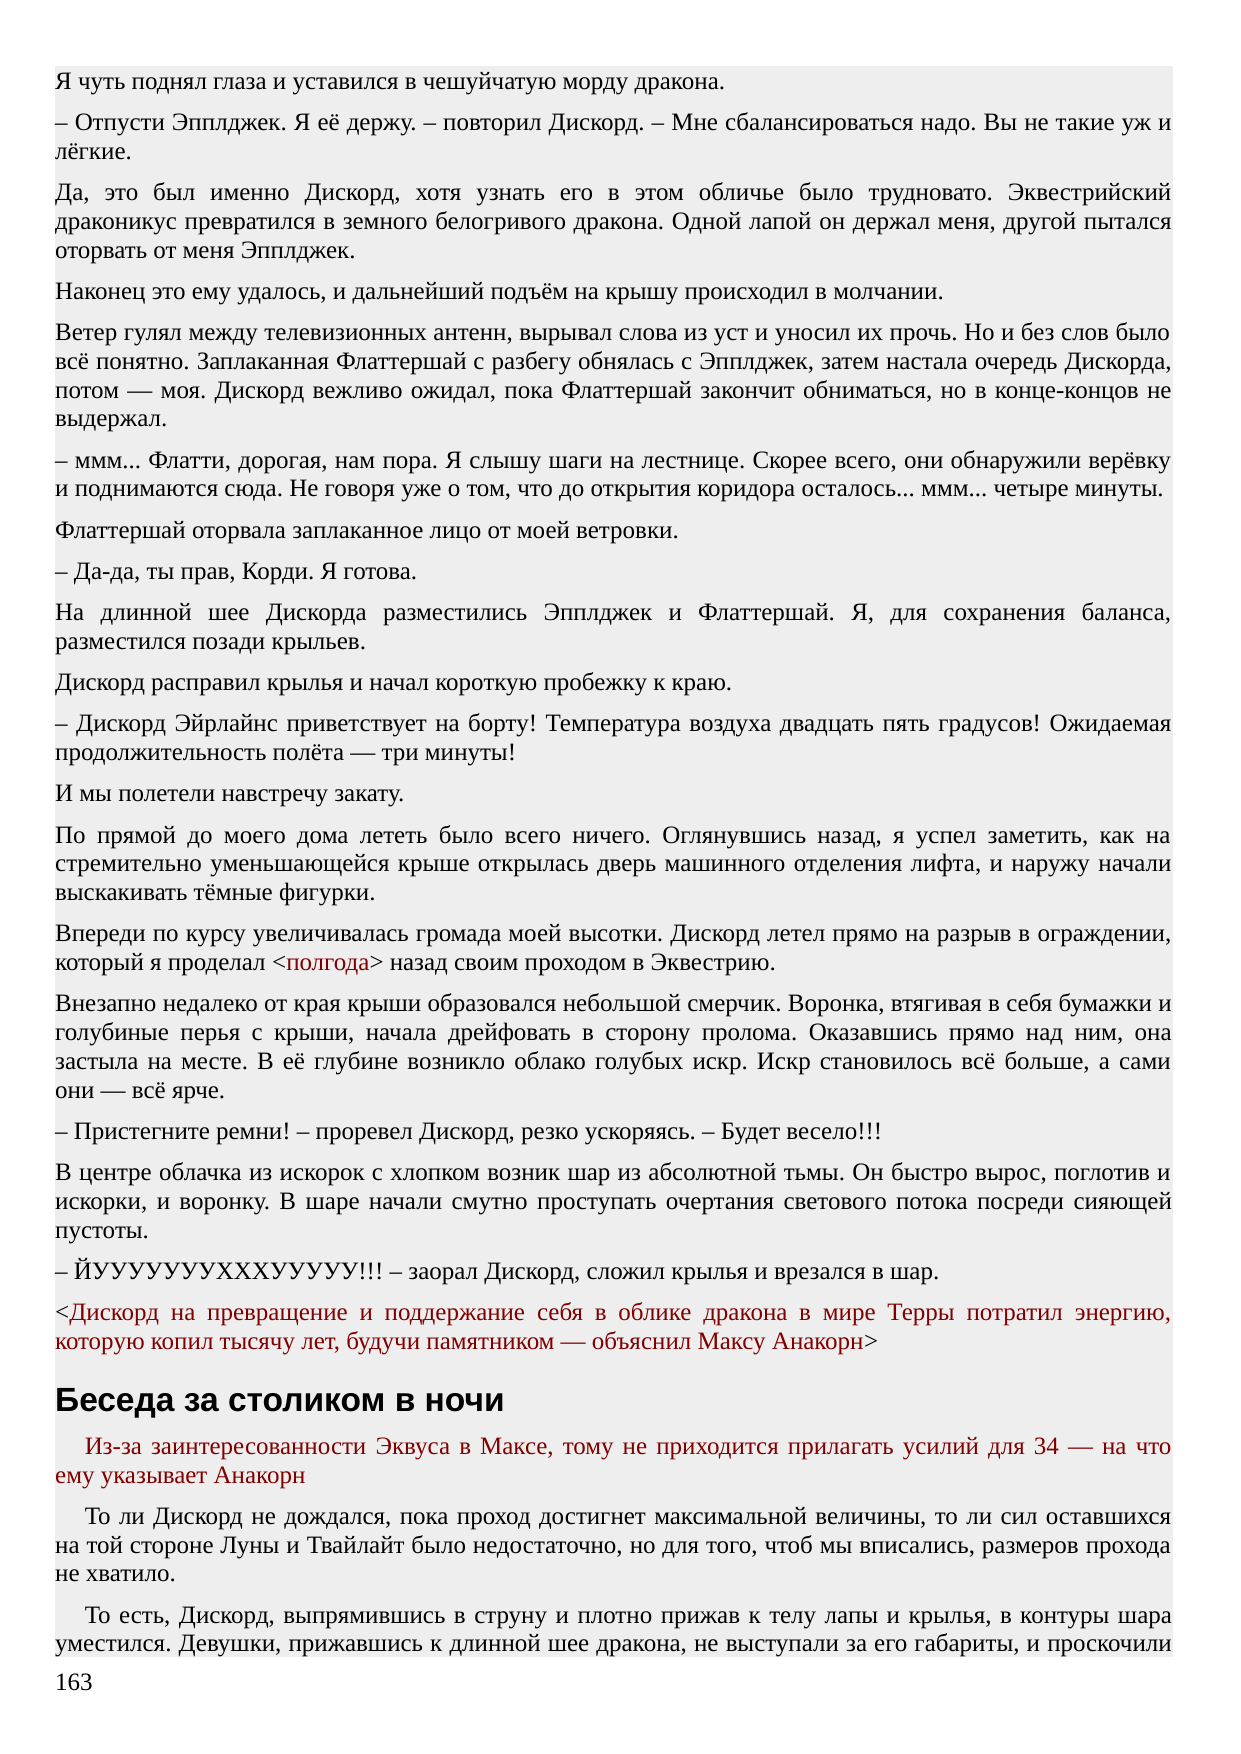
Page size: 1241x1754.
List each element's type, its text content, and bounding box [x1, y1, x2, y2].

text Внезапно недалеко от края крыши образовался небольшой смерчик. Воронка, втягивая в себя бумажки и голубиные перья с крыши, начала дрейфовать в сторону пролома. Оказавшись прямо над ним, она застыла на месте. В её глубине возникло облако голубых искр. Искр становилось всё больше, а сами они — всё ярче. [55, 988, 1173, 1103]
text – Дискорд Эйрлайнс приветствует на борту! Температура воздуха двадцать пять градусов! Ожидаемая продолжительность полёта — три минуты! [55, 708, 1173, 766]
text Да, это был именно Дискорд, хотя узнать его в этом обличье было трудновато. Эквестрийский драконикус превратился в земного белогривого дракона. Одной лапой он держал меня, другой пытался оторвать от меня Эпплджек. [55, 177, 1173, 263]
text На длинной шее Дискорда разместились Эпплджек и Флаттершай. Я, для сохранения баланса, разместился позади крыльев. [55, 597, 1173, 655]
text Флаттершай оторвала заплаканное лицо от моей ветровки. [55, 515, 1173, 543]
text – ммм... Флатти, дорогая, нам пора. Я слышу шаги на лестнице. Скорее всего, они обнаружили верёвку и поднимаются сюда. Не говоря уже о том, что до открытия коридора осталось... ммм... четыре минуты. [55, 445, 1173, 502]
text Ветер гулял между телевизионных антенн, вырывал слова из уст и уносил их прочь. Но и без слов было всё понятно. Заплаканная Флаттершай с разбегу обнялась с Эпплджек, затем настала очередь Дискорда, потом — моя. Дискорд вежливо ожидал, пока Флаттершай закончит обниматься, но в конце-концов не выдержал. [55, 317, 1173, 432]
subtitle Беседа за столиком в ночи [55, 1380, 1173, 1418]
text В центре облачка из искорок с хлопком возник шар из абсолютной тьмы. Он быстро вырос, поглотив и искорки, и воронку. В шаре начали смутно проступать очертания светового потока посреди сияющей пустоты. [55, 1157, 1173, 1243]
text Наконец это ему удалось, и дальнейший подъём на крышу происходил в молчании. [55, 276, 1173, 305]
text Дискорд расправил крылья и начал короткую пробежку к краю. [55, 667, 1173, 696]
text То ли Дискорд не дождался, пока проход достигнет максимальной величины, то ли сил оставшихся на той стороне Луны и Твайлайт было недостаточно, но для того, чтоб мы вписались, размеров прохода не хватило. [55, 1501, 1173, 1587]
text По прямой до моего дома лететь было всего ничего. Оглянувшись назад, я успел заметить, как на стремительно уменьшающейся крыше открылась дверь машинного отделения лифта, и наружу начали выскакивать тёмные фигурки. [55, 820, 1173, 906]
text – ЙУУУУУУУХХХУУУУУ!!! – заорал Дискорд, сложил крылья и врезался в шар. [55, 1256, 1173, 1285]
text <Дискорд на превращение и поддержание себя в облике дракона в мире Терры потратил энергию, которую копил тысячу лет, будучи памятником — объяснил Максу Анакорн> [55, 1297, 1173, 1355]
text И мы полетели навстречу закату. [55, 778, 1173, 807]
text Впереди по курсу увеличивалась громада моей высотки. Дискорд летел прямо на разрыв в ограждении, который я проделал <полгода> назад своим проходом в Эквестрию. [55, 918, 1173, 976]
text – Да-да, ты прав, Корди. Я готова. [55, 556, 1173, 585]
text – Отпусти Эпплджек. Я её держу. – повторил Дискорд. – Мне сбалансироваться надо. Вы не такие уж и лёгкие. [55, 107, 1173, 165]
text То есть, Дискорд, выпрямившись в струну и плотно прижав к телу лапы и крылья, в контуры шара уместился. Девушки, прижавшись к длинной шее дракона, не выступали за его габариты, и проскочили [55, 1600, 1173, 1657]
text Из-за заинтересованности Эквуса в Максе, тому не приходится прилагать усилий для 34 — на что ему указывает Анакорн [55, 1431, 1173, 1488]
text – Пристегните ремни! – проревел Дискорд, резко ускоряясь. – Будет весело!!! [55, 1116, 1173, 1145]
text Я чуть поднял глаза и уставился в чешуйчатую морду дракона. [55, 66, 1173, 95]
